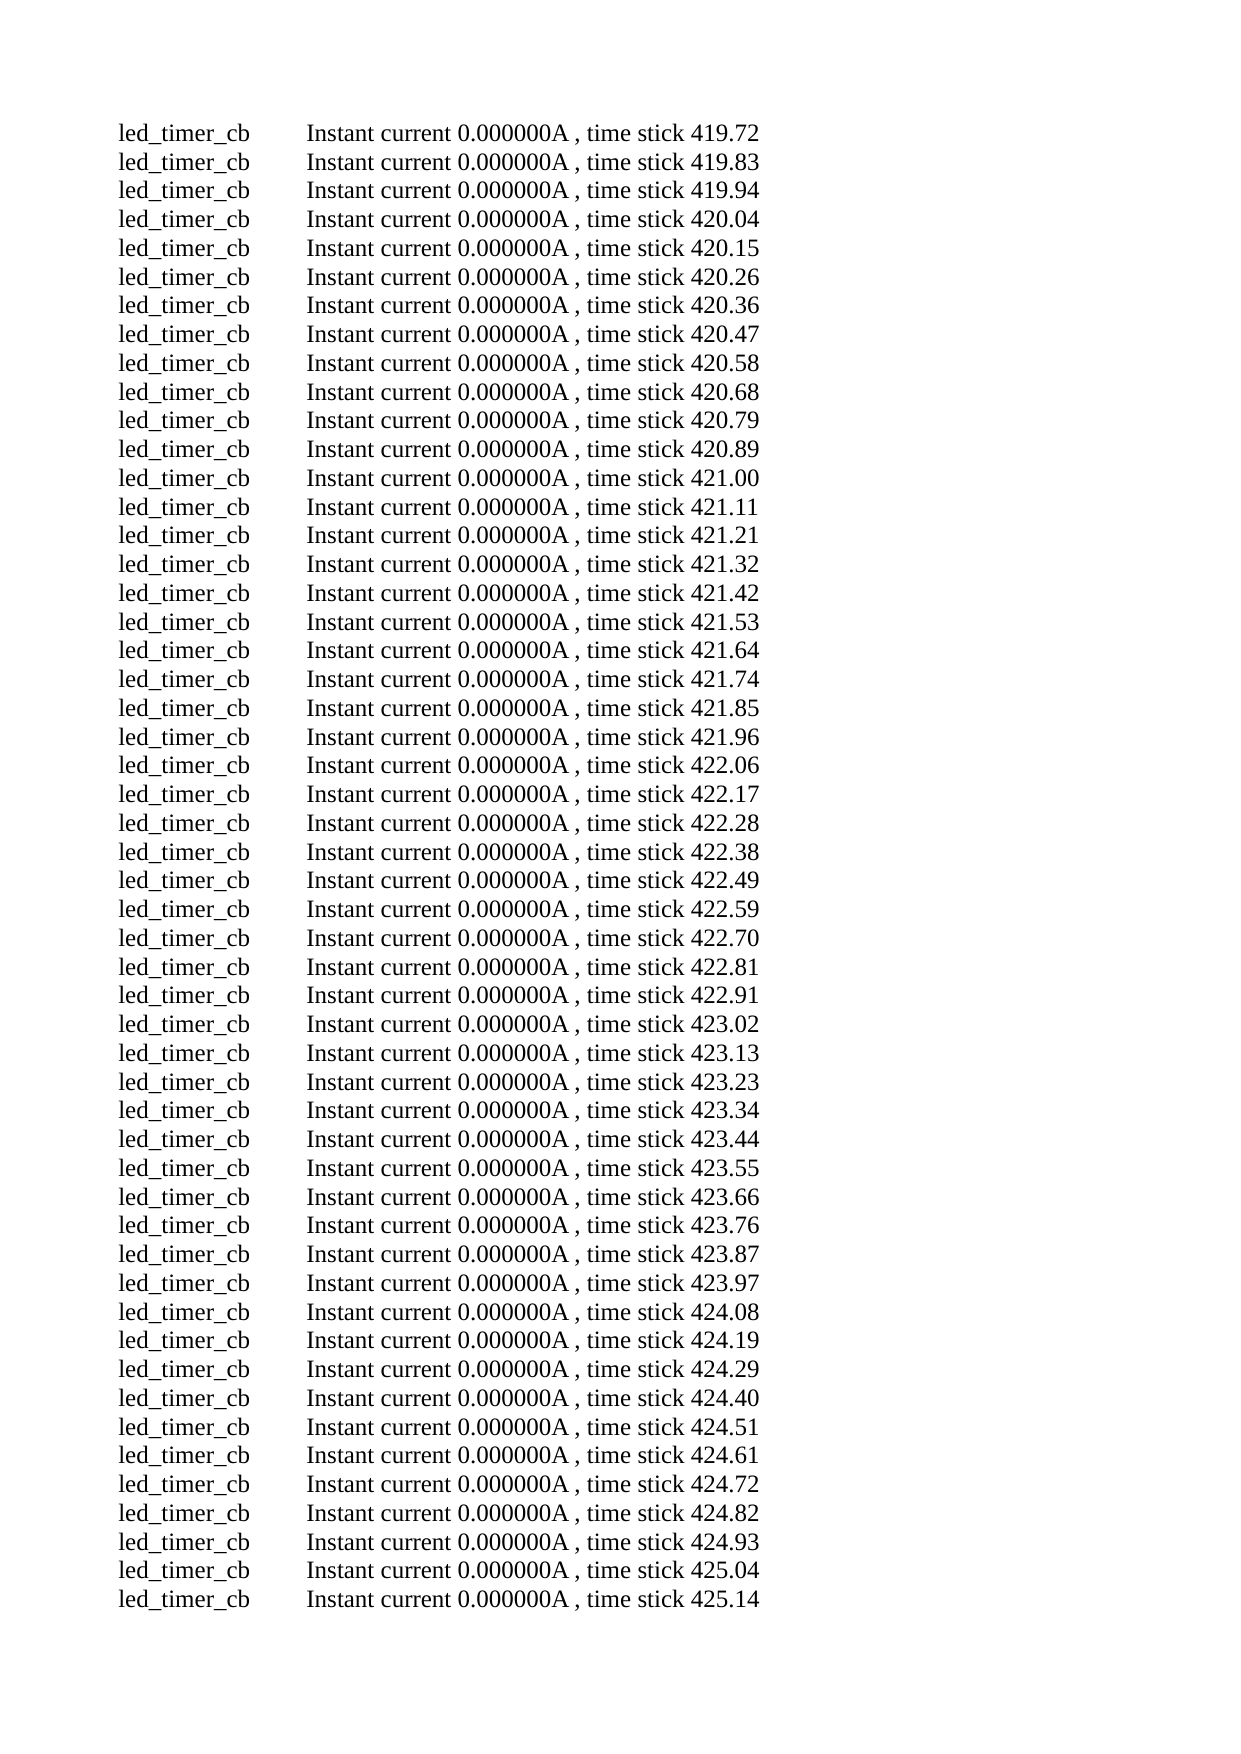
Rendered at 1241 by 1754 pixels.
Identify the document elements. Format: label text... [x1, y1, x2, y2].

text led_timer_cb Instant current 0.000000A , time stick 425.14 [118, 1584, 1122, 1613]
text led_timer_cb Instant current 0.000000A , time stick 420.58 [118, 348, 1122, 377]
text led_timer_cb Instant current 0.000000A , time stick 420.15 [118, 233, 1122, 262]
text led_timer_cb Instant current 0.000000A , time stick 423.02 [118, 1009, 1122, 1038]
text led_timer_cb Instant current 0.000000A , time stick 423.44 [118, 1124, 1122, 1153]
text led_timer_cb Instant current 0.000000A , time stick 423.76 [118, 1211, 1122, 1239]
text led_timer_cb Instant current 0.000000A , time stick 421.85 [118, 693, 1122, 722]
text led_timer_cb Instant current 0.000000A , time stick 422.17 [118, 779, 1122, 808]
text led_timer_cb Instant current 0.000000A , time stick 424.93 [118, 1527, 1122, 1556]
text led_timer_cb Instant current 0.000000A , time stick 420.79 [118, 406, 1122, 434]
text led_timer_cb Instant current 0.000000A , time stick 421.64 [118, 636, 1122, 664]
text led_timer_cb Instant current 0.000000A , time stick 424.29 [118, 1354, 1122, 1383]
text led_timer_cb Instant current 0.000000A , time stick 421.74 [118, 664, 1122, 693]
text led_timer_cb Instant current 0.000000A , time stick 423.23 [118, 1067, 1122, 1096]
text led_timer_cb Instant current 0.000000A , time stick 420.26 [118, 262, 1122, 291]
text led_timer_cb Instant current 0.000000A , time stick 423.34 [118, 1096, 1122, 1124]
text led_timer_cb Instant current 0.000000A , time stick 419.83 [118, 147, 1122, 176]
text led_timer_cb Instant current 0.000000A , time stick 422.70 [118, 923, 1122, 952]
text led_timer_cb Instant current 0.000000A , time stick 425.04 [118, 1556, 1122, 1584]
text led_timer_cb Instant current 0.000000A , time stick 419.94 [118, 176, 1122, 204]
text led_timer_cb Instant current 0.000000A , time stick 421.32 [118, 549, 1122, 578]
text led_timer_cb Instant current 0.000000A , time stick 424.40 [118, 1383, 1122, 1412]
text led_timer_cb Instant current 0.000000A , time stick 422.28 [118, 808, 1122, 837]
text led_timer_cb Instant current 0.000000A , time stick 422.38 [118, 837, 1122, 866]
text led_timer_cb Instant current 0.000000A , time stick 422.49 [118, 866, 1122, 894]
text led_timer_cb Instant current 0.000000A , time stick 422.06 [118, 751, 1122, 779]
text led_timer_cb Instant current 0.000000A , time stick 423.97 [118, 1268, 1122, 1297]
text led_timer_cb Instant current 0.000000A , time stick 421.42 [118, 578, 1122, 607]
text led_timer_cb Instant current 0.000000A , time stick 422.81 [118, 952, 1122, 981]
text led_timer_cb Instant current 0.000000A , time stick 420.89 [118, 434, 1122, 463]
text led_timer_cb Instant current 0.000000A , time stick 420.36 [118, 291, 1122, 319]
text led_timer_cb Instant current 0.000000A , time stick 421.53 [118, 607, 1122, 636]
text led_timer_cb Instant current 0.000000A , time stick 424.08 [118, 1297, 1122, 1326]
text led_timer_cb Instant current 0.000000A , time stick 424.82 [118, 1498, 1122, 1527]
text led_timer_cb Instant current 0.000000A , time stick 424.72 [118, 1469, 1122, 1498]
text led_timer_cb Instant current 0.000000A , time stick 422.91 [118, 981, 1122, 1009]
text led_timer_cb Instant current 0.000000A , time stick 420.68 [118, 377, 1122, 406]
text led_timer_cb Instant current 0.000000A , time stick 421.21 [118, 521, 1122, 549]
text led_timer_cb Instant current 0.000000A , time stick 422.59 [118, 894, 1122, 923]
text led_timer_cb Instant current 0.000000A , time stick 421.96 [118, 722, 1122, 751]
text led_timer_cb Instant current 0.000000A , time stick 423.66 [118, 1182, 1122, 1211]
text led_timer_cb Instant current 0.000000A , time stick 424.51 [118, 1412, 1122, 1441]
text led_timer_cb Instant current 0.000000A , time stick 420.47 [118, 319, 1122, 348]
text led_timer_cb Instant current 0.000000A , time stick 421.11 [118, 492, 1122, 521]
text led_timer_cb Instant current 0.000000A , time stick 421.00 [118, 463, 1122, 492]
text led_timer_cb Instant current 0.000000A , time stick 419.72 [118, 118, 1122, 147]
text led_timer_cb Instant current 0.000000A , time stick 420.04 [118, 204, 1122, 233]
text led_timer_cb Instant current 0.000000A , time stick 423.87 [118, 1239, 1122, 1268]
text led_timer_cb Instant current 0.000000A , time stick 424.19 [118, 1326, 1122, 1354]
text led_timer_cb Instant current 0.000000A , time stick 423.55 [118, 1153, 1122, 1182]
text led_timer_cb Instant current 0.000000A , time stick 423.13 [118, 1038, 1122, 1067]
text led_timer_cb Instant current 0.000000A , time stick 424.61 [118, 1441, 1122, 1469]
